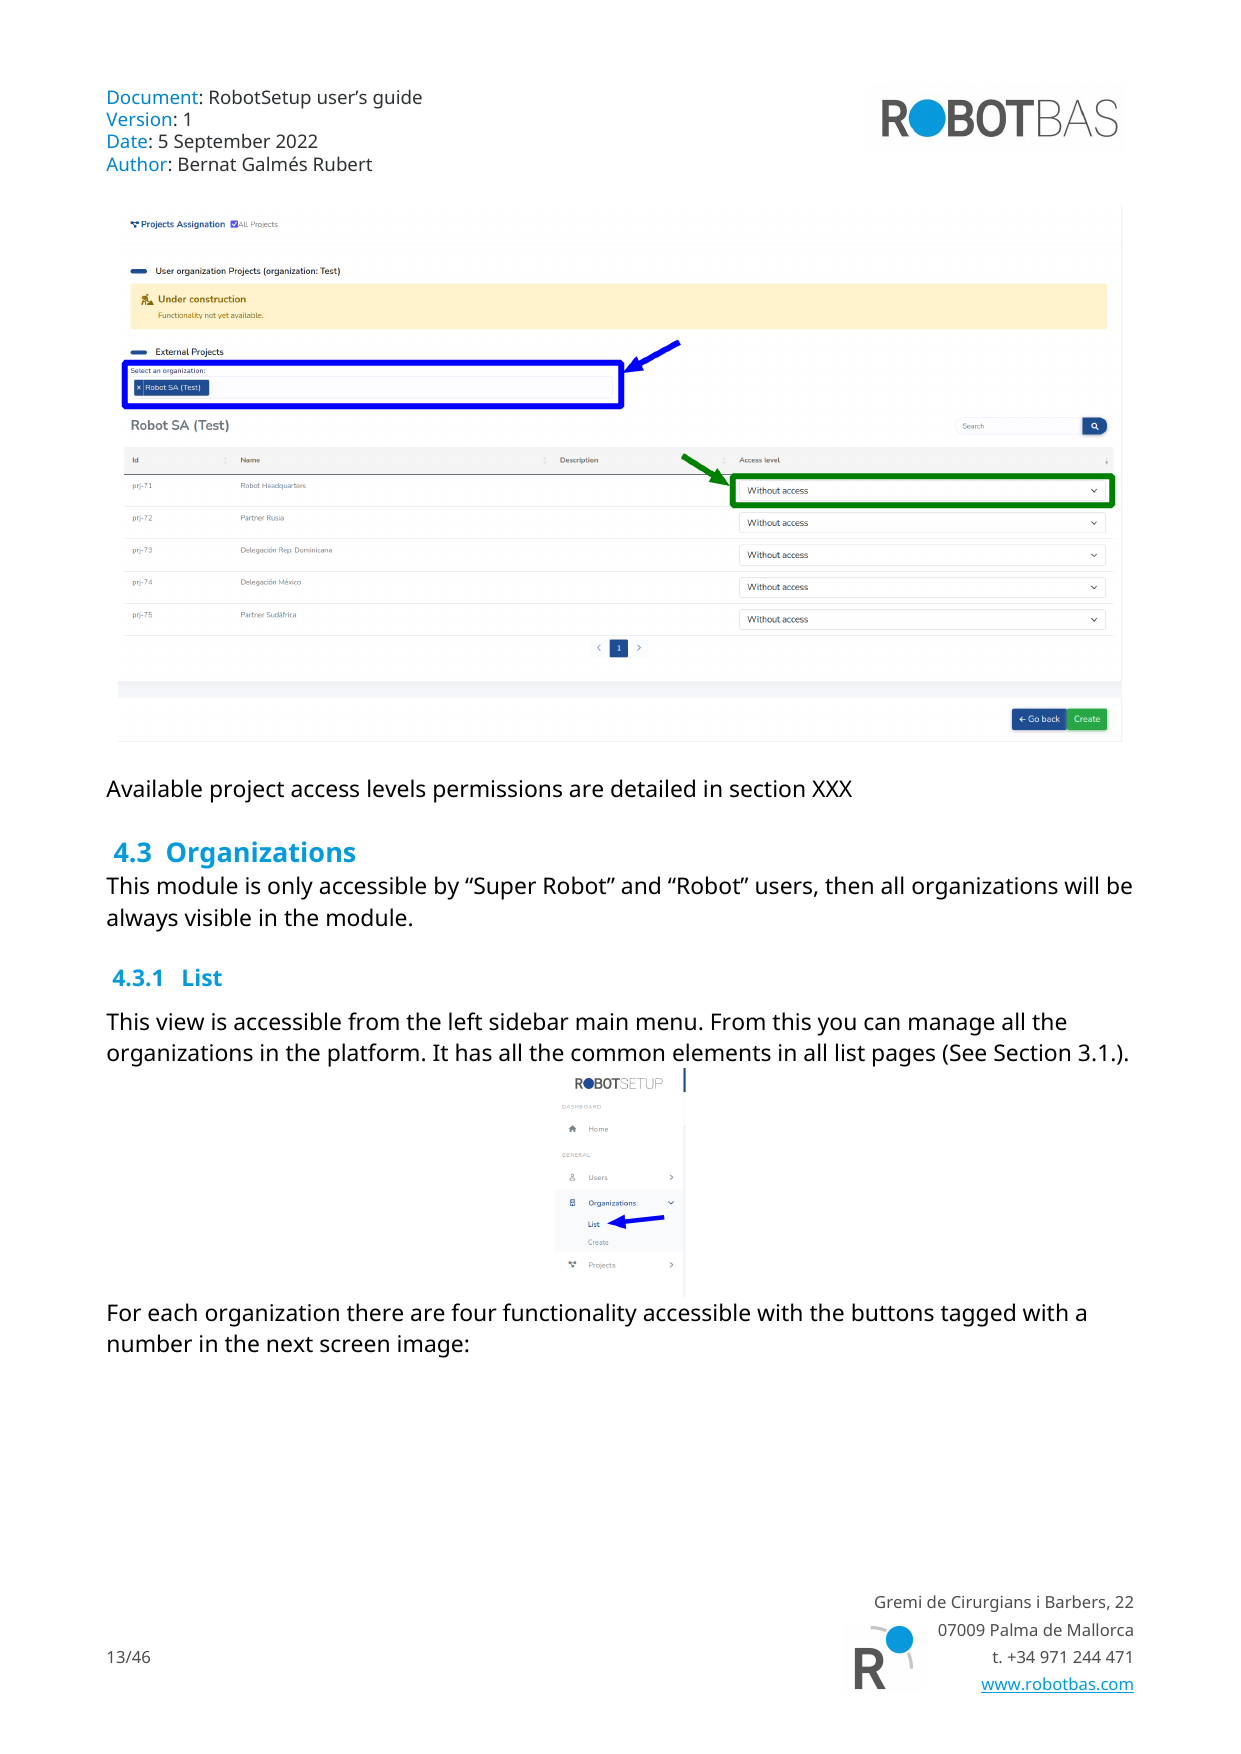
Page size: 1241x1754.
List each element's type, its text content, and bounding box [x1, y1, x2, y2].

subtitle List [106, 962, 1134, 993]
text For each organization there are four functionality accessible with the buttons tagged with a number in the next screen image: [106, 1191, 1134, 1359]
picture [554, 1068, 686, 1297]
text Available project access levels permissions are detailed in section XXX [106, 742, 1134, 804]
picture [869, 86, 1125, 153]
subtitle Organizations [106, 833, 1134, 870]
picture [118, 205, 1123, 742]
text This module is only accessible by “Super Robot” and “Robot” users, then all organizations will be always visible in the module. [106, 870, 1134, 933]
text This view is accessible from the left sidebar main menu. From this you can manage all the organizations in the platform. It has all the common elements in all list pages (See Section 3.1.). [106, 1006, 1134, 1068]
picture [844, 1623, 923, 1692]
